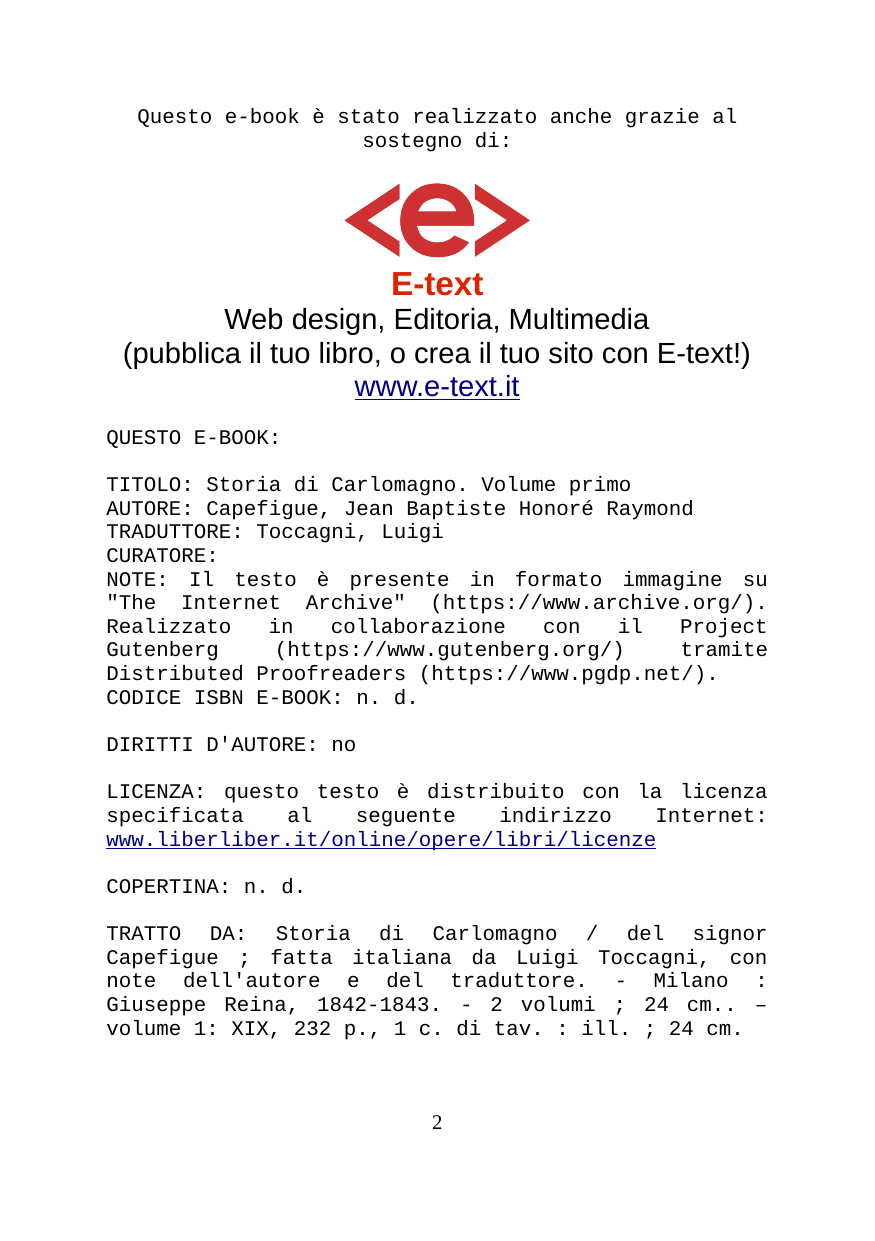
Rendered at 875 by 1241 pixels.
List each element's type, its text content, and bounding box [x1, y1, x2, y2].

text LICENZA: questo testo è distribuito con la licenza specificata al seguente indirizzo Internet: www.liberliber.it/online/opere/libri/licenze [106, 781, 768, 852]
text Web design, Editoria, Multimedia [106, 302, 768, 336]
text COPERTINA: n. d. [106, 876, 768, 899]
text E-text [106, 264, 768, 302]
text Questo e-book è stato realizzato anche grazie al sostegno di: [106, 106, 768, 153]
picture [343, 183, 531, 258]
text (pubblica il tuo libro, o crea il tuo sito con E-text!) [106, 336, 768, 369]
text TRADUTTORE: Toccagni, Luigi [106, 521, 768, 545]
text QUESTO E-BOOK: [106, 427, 768, 450]
text CODICE ISBN E-BOOK: n. d. [106, 687, 768, 710]
text AUTORE: Capefigue, Jean Baptiste Honoré Raymond [106, 498, 768, 521]
text DIRITTI D'AUTORE: no [106, 734, 768, 758]
text NOTE: Il testo è presente in formato immagine su "The Internet Archive" (https://www.archive.org/). Realizzato in collaborazione con il Project Gutenberg (https://www.gutenberg.org/) tramite Distributed Proofreaders (https://www.pgdp.net/). [106, 568, 768, 687]
text www.e-text.it [106, 369, 768, 403]
text TRATTO DA: Storia di Carlomagno / del signor Capefigue ; fatta italiana da Luigi Toccagni, con note dell'autore e del traduttore. - Milano : Giuseppe Reina, 1842-1843. - 2 volumi ; 24 cm.. – volume 1: XIX, 232 p., 1 c. di tav. : ill. ; 24 cm. [106, 923, 768, 1041]
text CURATORE: [106, 545, 768, 568]
text TITOLO: Storia di Carlomagno. Volume primo [106, 474, 768, 498]
